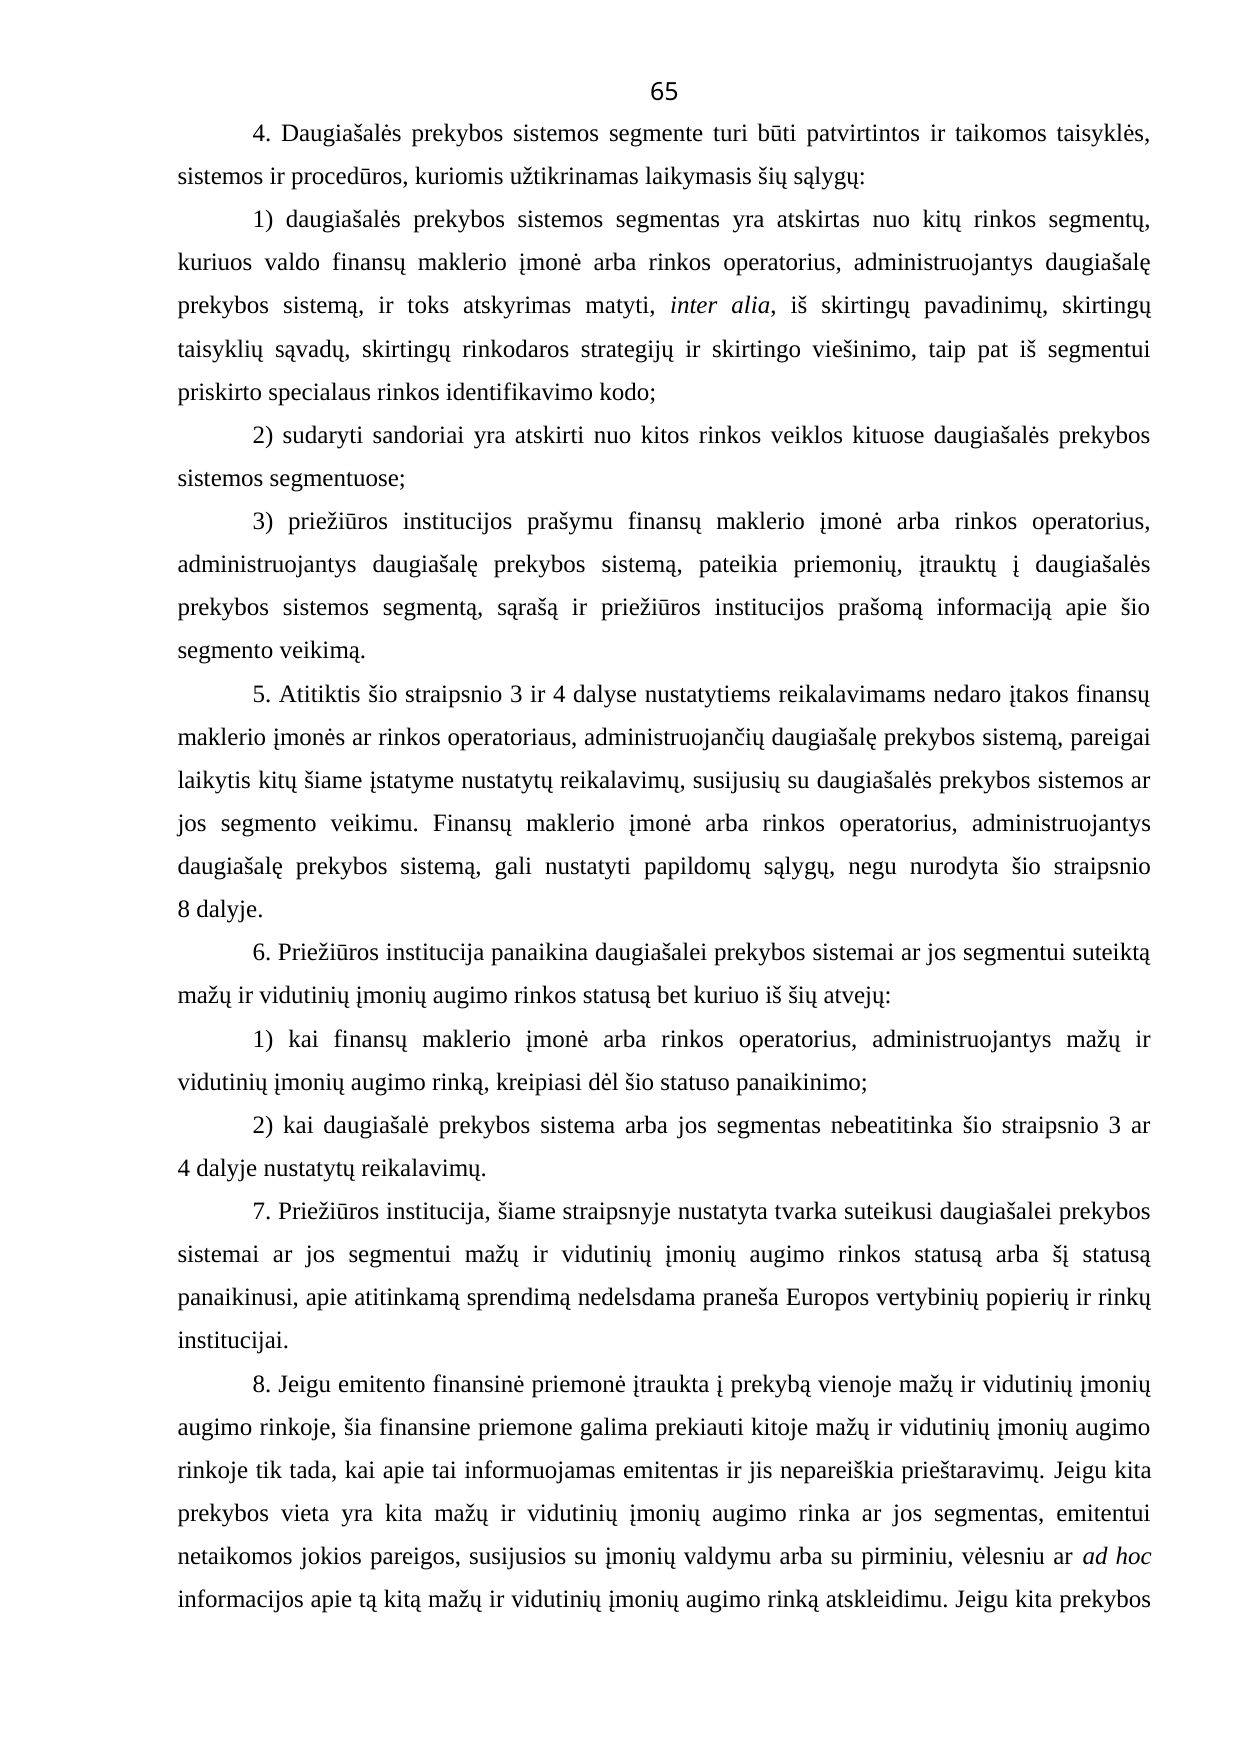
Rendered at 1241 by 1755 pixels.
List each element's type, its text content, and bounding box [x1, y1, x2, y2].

text 5. Atitiktis šio straipsnio 3 ir 4 dalyse nustatytiems reikalavimams nedaro įtakos finansų maklerio įmonės ar rinkos operatoriaus, administruojančių daugiašalę prekybos sistemą, pareigai laikytis kitų šiame įstatyme nustatytų reikalavimų, susijusių su daugiašalės prekybos sistemos ar jos segmento veikimu. Finansų maklerio įmonė arba rinkos operatorius, administruojantys daugiašalę prekybos sistemą, gali nustatyti papildomų sąlygų, negu nurodyta šio straipsnio 8 dalyje. [177, 679, 1152, 923]
text 3) priežiūros institucijos prašymu finansų maklerio įmonė arba rinkos operatorius, administruojantys daugiašalę prekybos sistemą, pateikia priemonių, įtrauktų į daugiašalės prekybos sistemos segmentą, sąrašą ir priežiūros institucijos prašomą informaciją apie šio segmento veikimą. [177, 506, 1152, 664]
text 2) kai daugiašalė prekybos sistema arba jos segmentas nebeatitinka šio straipsnio 3 ar 4 dalyje nustatytų reikalavimų. [177, 1110, 1152, 1182]
text 7. Priežiūros institucija, šiame straipsnyje nustatyta tvarka suteikusi daugiašalei prekybos sistemai ar jos segmentui mažų ir vidutinių įmonių augimo rinkos statusą arba šį statusą panaikinusi, apie atitinkamą sprendimą nedelsdama praneša Europos vertybinių popierių ir rinkų institucijai. [177, 1196, 1152, 1354]
text 4. Daugiašalės prekybos sistemos segmente turi būti patvirtintos ir taikomos taisyklės, sistemos ir procedūros, kuriomis užtikrinamas laikymasis šių sąlygų: [177, 118, 1152, 190]
text 1) kai finansų maklerio įmonė arba rinkos operatorius, administruojantys mažų ir vidutinių įmonių augimo rinką, kreipiasi dėl šio statuso panaikinimo; [177, 1024, 1152, 1096]
text 8. Jeigu emitento finansinė priemonė įtraukta į prekybą vienoje mažų ir vidutinių įmonių augimo rinkoje, šia finansine priemone galima prekiauti kitoje mažų ir vidutinių įmonių augimo rinkoje tik tada, kai apie tai informuojamas emitentas ir jis nepareiškia prieštaravimų. Jeigu kita prekybos vieta yra kita mažų ir vidutinių įmonių augimo rinka ar jos segmentas, emitentui netaikomos jokios pareigos, susijusios su įmonių valdymu arba su pirminiu, vėlesniu ar ad hoc informacijos apie tą kitą mažų ir vidutinių įmonių augimo rinką atskleidimu. Jeigu kita prekybos [177, 1369, 1152, 1613]
text 6. Priežiūros institucija panaikina daugiašalei prekybos sistemai ar jos segmentui suteiktą mažų ir vidutinių įmonių augimo rinkos statusą bet kuriuo iš šių atvejų: [177, 937, 1152, 1009]
text 1) daugiašalės prekybos sistemos segmentas yra atskirtas nuo kitų rinkos segmentų, kuriuos valdo finansų maklerio įmonė arba rinkos operatorius, administruojantys daugiašalę prekybos sistemą, ir toks atskyrimas matyti, inter alia, iš skirtingų pavadinimų, skirtingų taisyklių sąvadų, skirtingų rinkodaros strategijų ir skirtingo viešinimo, taip pat iš segmentui priskirto specialaus rinkos identifikavimo kodo; [177, 204, 1152, 406]
text 2) sudaryti sandoriai yra atskirti nuo kitos rinkos veiklos kituose daugiašalės prekybos sistemos segmentuose; [177, 420, 1152, 492]
